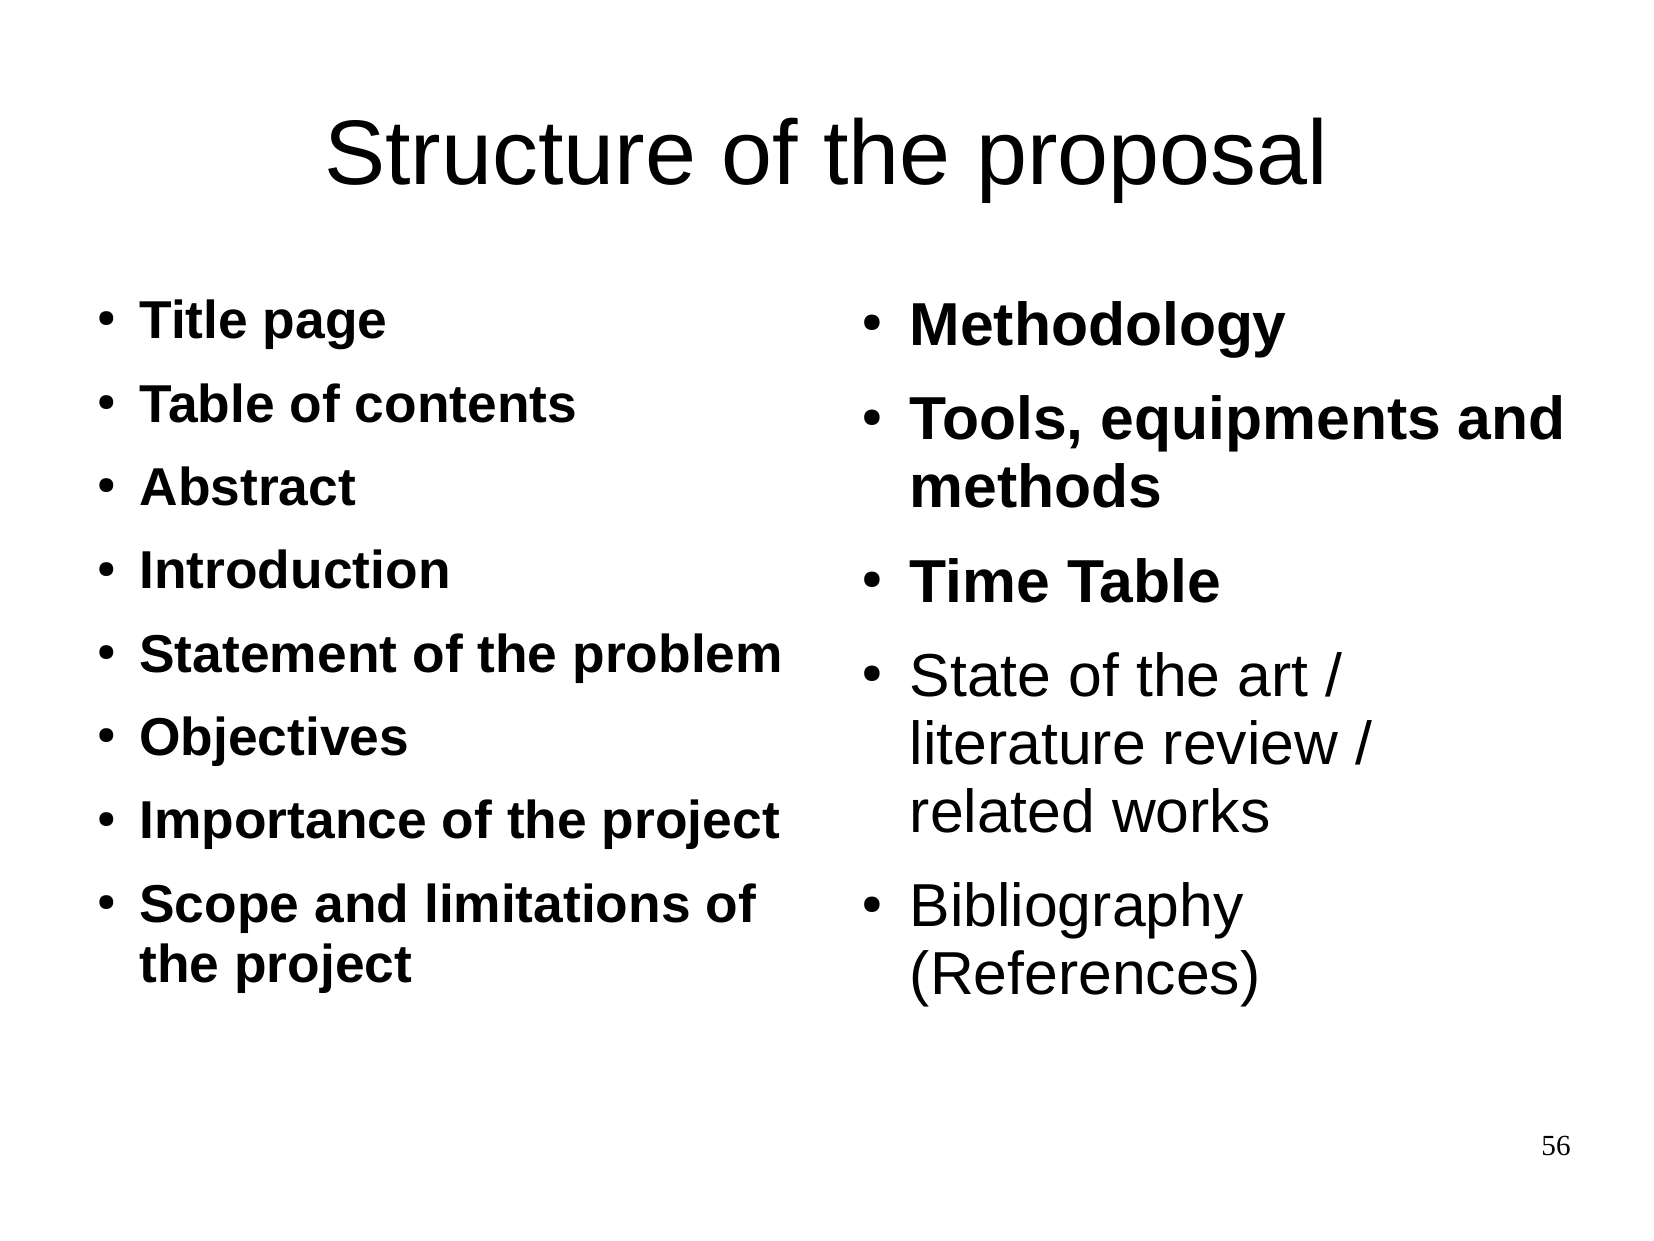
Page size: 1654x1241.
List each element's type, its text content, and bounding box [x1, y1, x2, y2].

list Methodology Tools, equipments and methods Time Table State of the art / literature review / related works Bibliography (References) [845, 290, 1572, 1010]
title Structure of the proposal [82, 49, 1571, 257]
list Title page Table of contents Abstract Introduction Statement of the problem Objectives Importance of the project Scope and limitations of the project [82, 290, 809, 1010]
